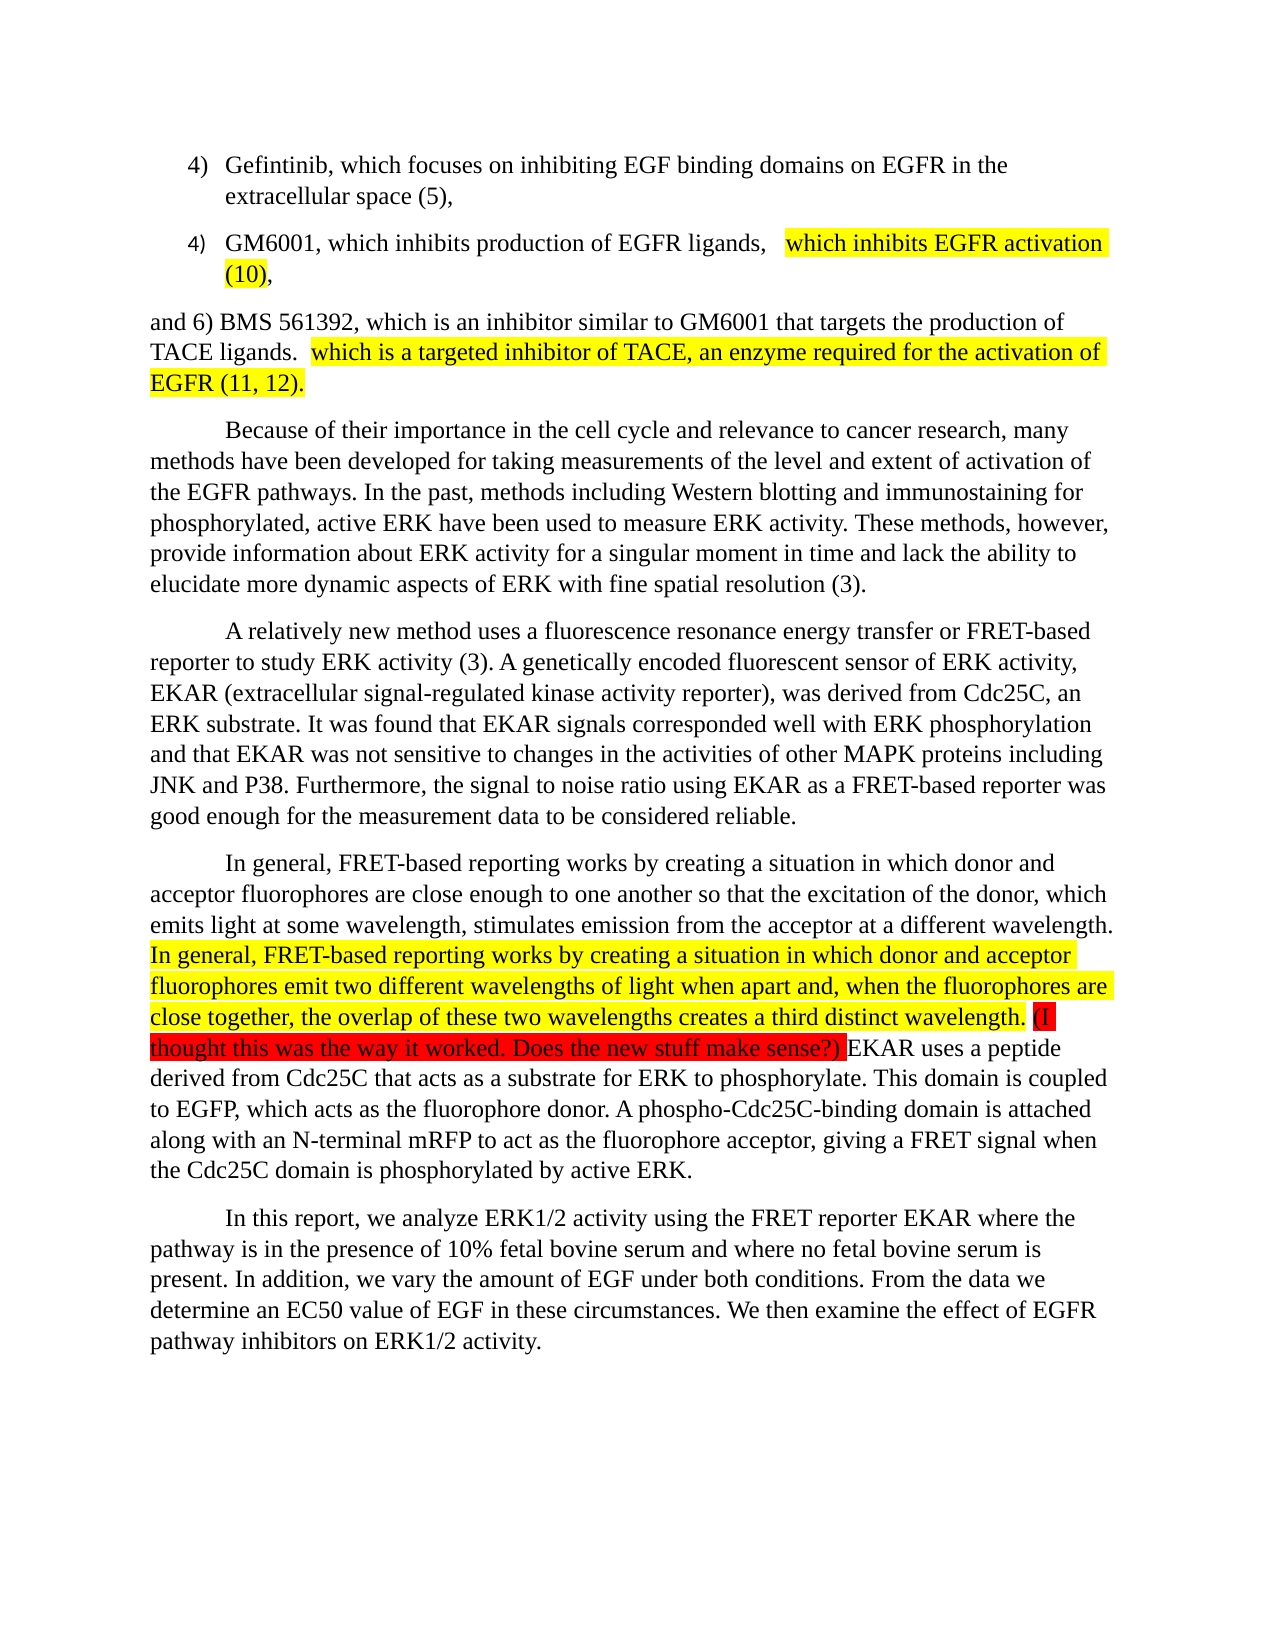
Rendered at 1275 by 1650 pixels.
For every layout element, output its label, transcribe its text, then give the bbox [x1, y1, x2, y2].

text and 6) BMS 561392, which is an inhibitor similar to GM6001 that targets the production of TACE ligands. which is a targeted inhibitor of TACE, an enzyme required for the activation of EGFR (11, 12). [150, 307, 1125, 397]
text Because of their importance in the cell cycle and relevance to cancer research, many methods have been developed for taking measurements of the level and extent of activation of the EGFR pathways. In the past, methods including Western blotting and immunostaining for phosphorylated, active ERK have been used to measure ERK activity. These methods, however, provide information about ERK activity for a singular moment in time and lack the ability to elucidate more dynamic aspects of ERK with fine spatial resolution (3). [150, 415, 1125, 598]
text In this report, we analyze ERK1/2 activity using the FRET reporter EKAR where the pathway is in the presence of 10% fetal bovine serum and where no fetal bovine serum is present. In addition, we vary the amount of EGF under both conditions. From the data we determine an EC50 value of EGF in these circumstances. We then examine the effect of EGFR pathway inhibitors on ERK1/2 activity. [150, 1203, 1125, 1354]
list GM6001, which inhibits production of EGFR ligands, which inhibits EGFR activation (10), [187, 228, 1125, 288]
list Gefintinib, which focuses on inhibiting EGF binding domains on EGFR in the extracellular space (5), [187, 150, 1125, 209]
text In general, FRET-based reporting works by creating a situation in which donor and acceptor fluorophores are close enough to one another so that the excitation of the donor, which emits light at some wavelength, stimulates emission from the acceptor at a different wavelength. In general, FRET-based reporting works by creating a situation in which donor and acceptor fluorophores emit two different wavelengths of light when apart and, when the fluorophores are close together, the overlap of these two wavelengths creates a third distinct wavelength. (I thought this was the way it worked. Does the new stuff make sense?) EKAR uses a peptide derived from Cdc25C that acts as a substrate for ERK to phosphorylate. This domain is coupled to EGFP, which acts as the fluorophore donor. A phospho-Cdc25C-binding domain is attached along with an N-terminal mRFP to act as the fluorophore acceptor, giving a FRET signal when the Cdc25C domain is phosphorylated by active ERK. [150, 848, 1125, 1184]
text A relatively new method uses a fluorescence resonance energy transfer or FRET-based reporter to study ERK activity (3). A genetically encoded fluorescent sensor of ERK activity, EKAR (extracellular signal-regulated kinase activity reporter), was derived from Cdc25C, an ERK substrate. It was found that EKAR signals corresponded well with ERK phosphorylation and that EKAR was not sensitive to changes in the activities of other MAPK proteins including JNK and P38. Furthermore, the signal to noise ratio using EKAR as a FRET-based reporter was good enough for the measurement data to be considered reliable. [150, 616, 1125, 829]
